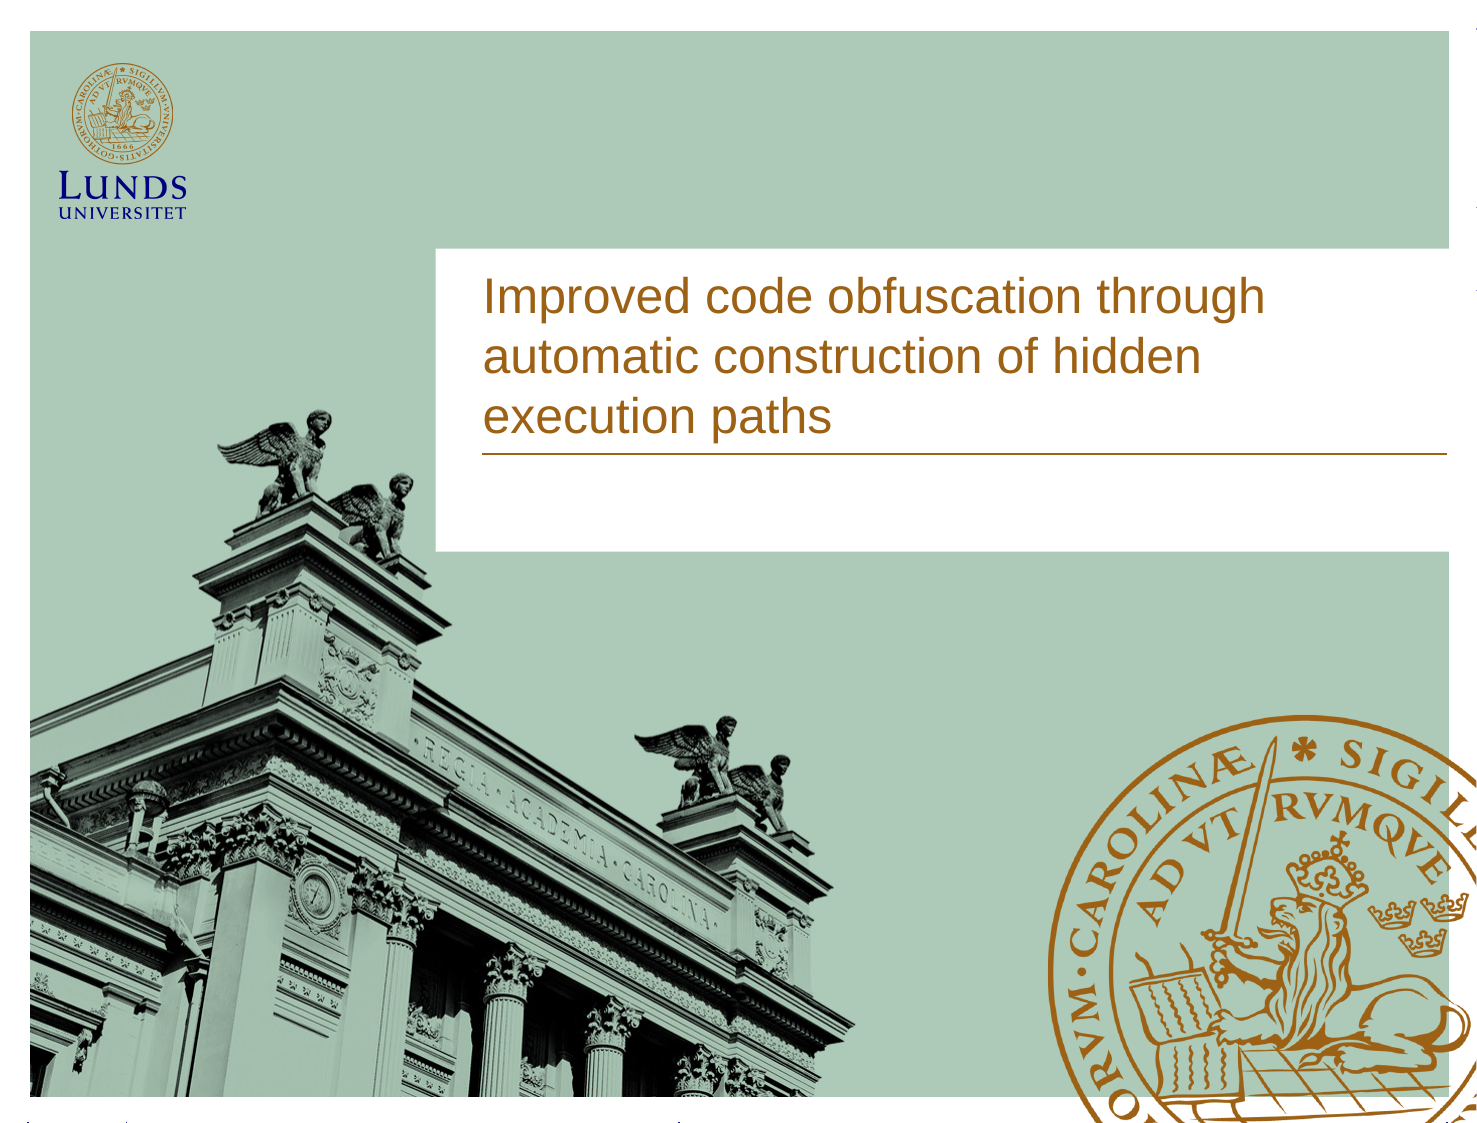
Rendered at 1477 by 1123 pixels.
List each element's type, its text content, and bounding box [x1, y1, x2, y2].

picture [30, 31, 1477, 1123]
title Improved code obfuscation through automatic construction of hidden execution paths [482, 247, 1424, 443]
